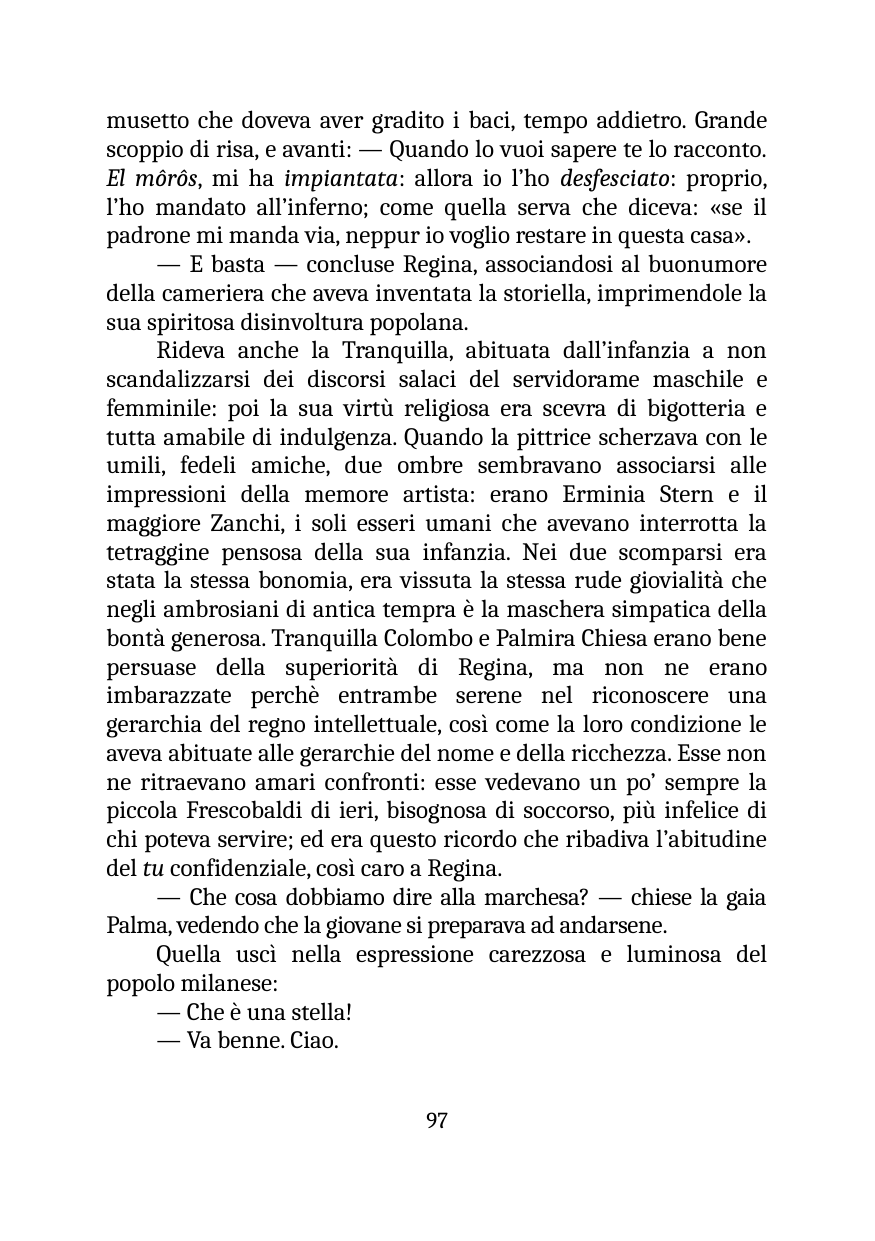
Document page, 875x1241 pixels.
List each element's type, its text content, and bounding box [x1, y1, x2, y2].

text — Che è una stella! [106, 997, 768, 1026]
text musetto che doveva aver gradito i baci, tempo addietro. Grande scoppio di risa, e avanti: — Quando lo vuoi sapere te lo racconto. El môrôs, mi ha impiantata: allora io l’ho desfesciato: proprio, l’ho mandato all’inferno; come quella serva che diceva: «se il padrone mi manda via, neppur io voglio restare in questa casa». [106, 106, 768, 250]
text Rideva anche la Tranquilla, abituata dall’infanzia a non scandalizzarsi dei discorsi salaci del servidorame maschile e femminile: poi la sua virtù religiosa era scevra di bigotteria e tutta amabile di indulgenza. Quando la pittrice scherzava con le umili, fedeli amiche, due ombre sembravano associarsi alle impressioni della memore artista: erano Erminia Stern e il maggiore Zanchi, i soli esseri umani che avevano interrotta la tetraggine pensosa della sua infanzia. Nei due scomparsi era stata la stessa bonomia, era vissuta la stessa rude giovialità che negli ambrosiani di antica tempra è la maschera simpatica della bontà generosa. Tranquilla Colombo e Palmira Chiesa erano bene persuase della superiorità di Regina, ma non ne erano imbarazzate perchè entrambe serene nel riconoscere una gerarchia del regno intellettuale, così come la loro condizione le aveva abituate alle gerarchie del nome e della ricchezza. Esse non ne ritraevano amari confronti: esse vedevano un po’ sempre la piccola Frescobaldi di ieri, bisognosa di soccorso, più infelice di chi poteva servire; ed era questo ricordo che ribadiva l’abitudine del tu confidenziale, così caro a Regina. [106, 336, 768, 882]
text Quella uscì nella espressione carezzosa e luminosa del popolo milanese: [106, 940, 768, 997]
text — Va benne. Ciao. [106, 1026, 768, 1055]
text — E basta — concluse Regina, associandosi al buonumore della cameriera che aveva inventata la storiella, imprimendole la sua spiritosa disinvoltura popolana. [106, 250, 768, 336]
text — Che cosa dobbiamo dire alla marchesa? — chiese la gaia Palma, vedendo che la giovane si preparava ad andarsene. [106, 882, 768, 940]
